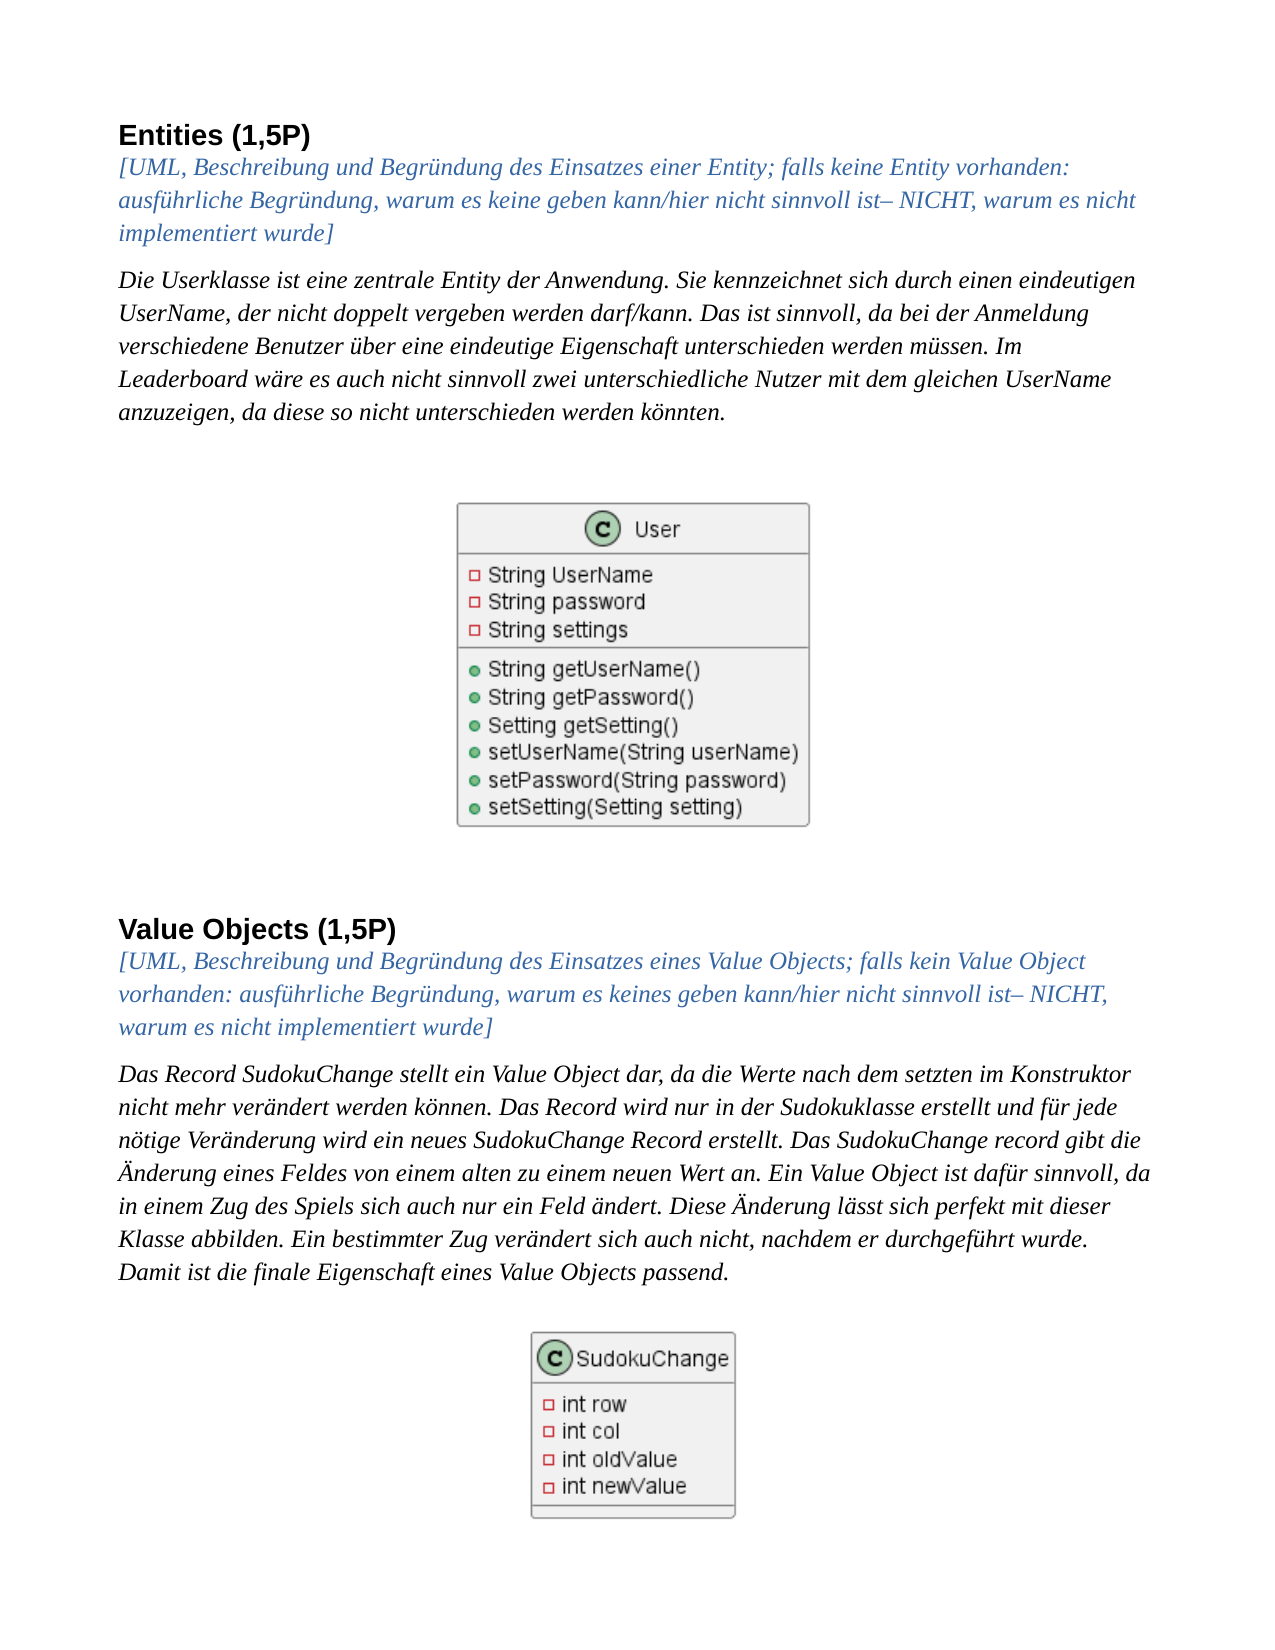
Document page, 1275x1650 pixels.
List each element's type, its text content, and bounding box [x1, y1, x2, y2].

text [UML, Beschreibung und Begründung des Einsatzes einer Entity; falls keine Entity vorhanden: ausführliche Begründung, warum es keine geben kann/hier nicht sinnvoll ist– NICHT, warum es nicht implementiert wurde] [118, 152, 1157, 246]
text Das Record SudokuChange stellt ein Value Object dar, da die Werte nach dem setzten im Konstruktor nicht mehr verändert werden können. Das Record wird nur in der Sudokuklasse erstellt und für jede nötige Veränderung wird ein neues SudokuChange Record erstellt. Das SudokuChange record gibt die Änderung eines Feldes von einem alten zu einem neuen Wert an. Ein Value Object ist dafür sinnvoll, da in einem Zug des Spiels sich auch nur ein Feld ändert. Diese Änderung lässt sich perfekt mit dieser Klasse abbilden. Ein bestimmter Zug verändert sich auch nicht, nachdem er durchgeführt wurde. Damit ist die finale Eigenschaft eines Value Objects passend. [118, 1059, 1157, 1286]
text Die Userklasse ist eine zentrale Entity der Anwendung. Sie kennzeichnet sich durch einen eindeutigen UserName, der nicht doppelt vergeben werden darf/kann. Das ist sinnvoll, da bei der Anmeldung verschiedene Benutzer über eine eindeutige Eigenschaft unterschieden werden müssen. Im Leaderboard wäre es auch nicht sinnvoll zwei unterschiedliche Nutzer mit dem gleichen UserName anzuzeigen, da diese so nicht unterschieden werden könnten. [118, 265, 1157, 426]
text [UML, Beschreibung und Begründung des Einsatzes eines Value Objects; falls kein Value Object vorhanden: ausführliche Begründung, warum es keines geben kann/hier nicht sinnvoll ist– NICHT, warum es nicht implementiert wurde] [118, 946, 1157, 1041]
subtitle Value Objects (1,5P) [118, 912, 1157, 946]
subtitle Entities (1,5P) [118, 118, 1157, 152]
